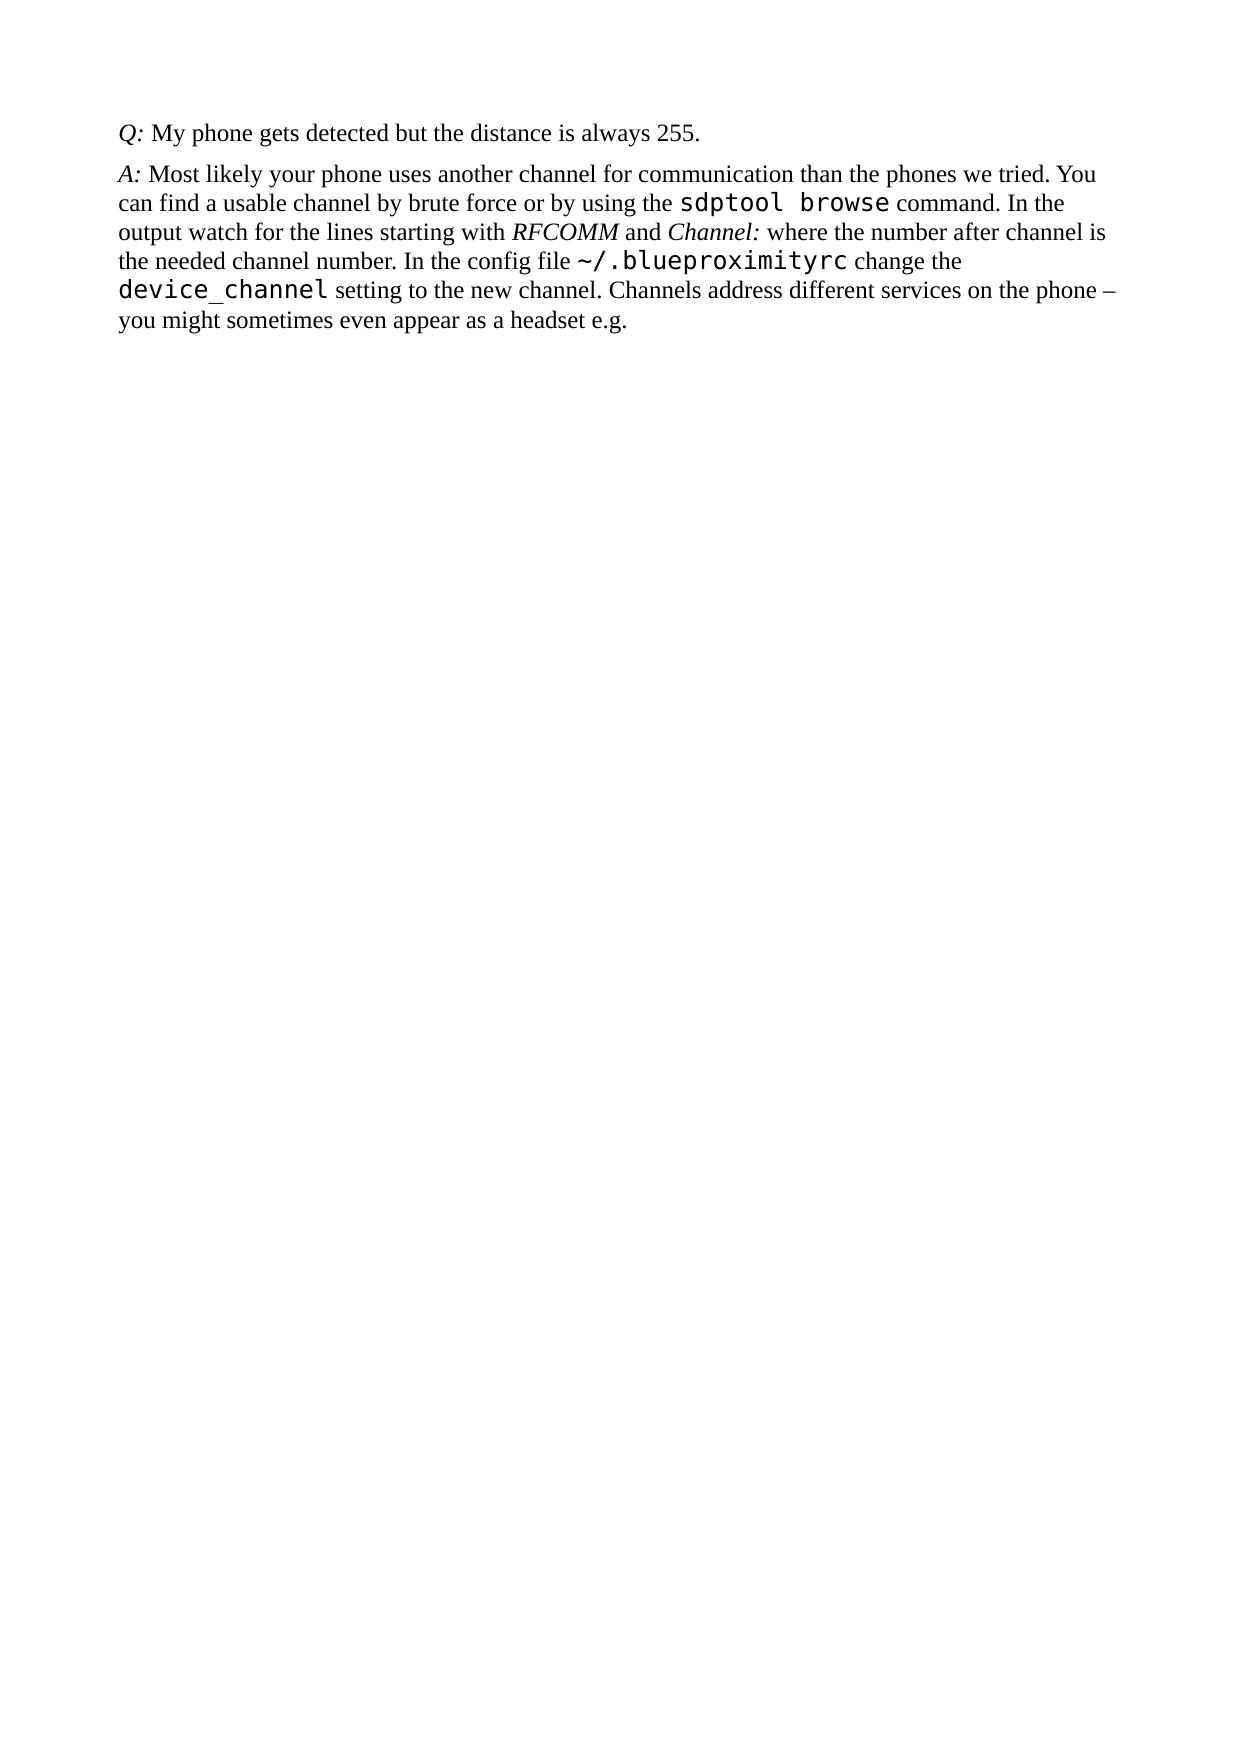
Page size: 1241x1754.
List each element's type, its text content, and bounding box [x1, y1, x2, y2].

text A: Most likely your phone uses another channel for communication than the phones we tried. You can find a usable channel by brute force or by using the sdptool browse command. In the output watch for the lines starting with RFCOMM and Channel: where the number after channel is the needed channel number. In the config file ~/.blueproximityrc change the device_channel setting to the new channel. Channels address different services on the phone – you might sometimes even appear as a headset e.g. [118, 159, 1122, 333]
text Q: My phone gets detected but the distance is always 255. [118, 118, 1122, 147]
